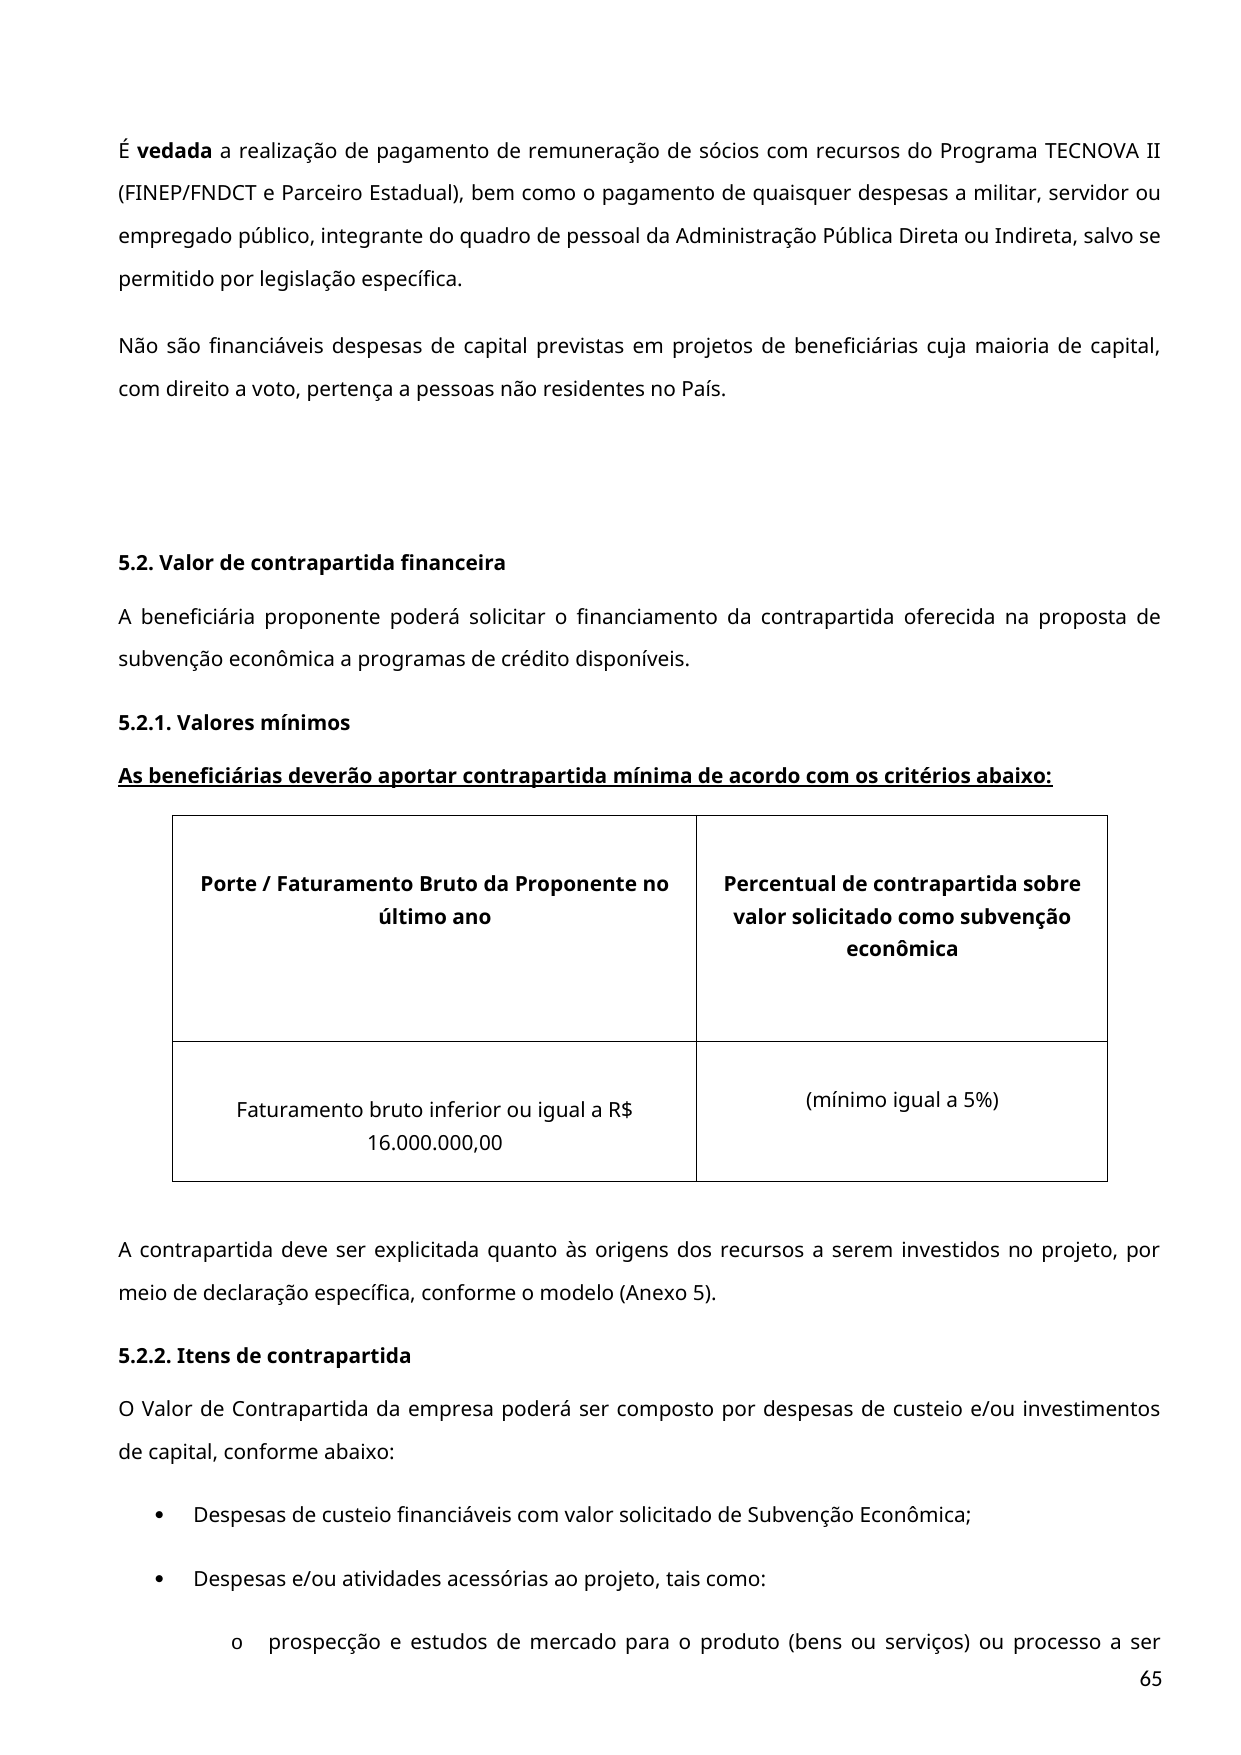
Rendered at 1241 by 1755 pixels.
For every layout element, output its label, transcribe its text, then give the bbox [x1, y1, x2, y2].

text As beneficiárias deverão aportar contrapartida mínima de acordo com os critérios abaixo: [118, 761, 1162, 790]
text 5.2.2. Itens de contrapartida [118, 1341, 1162, 1369]
text A contrapartida deve ser explicitada quanto às origens dos recursos a serem investidos no projeto, por meio de declaração específica, conforme o modelo (Anexo 5). [118, 1235, 1162, 1306]
table_header Percentual de contrapartida sobre valor solicitado como subvenção econômica [697, 816, 1107, 1041]
table_cell (mínimo igual a 5%) [697, 1042, 1107, 1181]
table_cell Faturamento bruto inferior ou igual a R$ 16.000.000,00 [173, 1042, 696, 1181]
text 5.2. Valor de contrapartida financeira [118, 548, 1162, 577]
text É vedada a realização de pagamento de remuneração de sócios com recursos do Programa TECNOVA II (FINEP/FNDCT e Parceiro Estadual), bem como o pagamento de quaisquer despesas a militar, servidor ou empregado público, integrante do quadro de pessoal da Administração Pública Direta ou Indireta, salvo se permitido por legislação específica. [118, 136, 1162, 292]
text 5.2.1. Valores mínimos [118, 708, 1162, 736]
table_header Porte / Faturamento Bruto da Proponente no último ano [173, 816, 696, 1041]
text Não são financiáveis despesas de capital previstas em projetos de beneficiárias cuja maioria de capital, com direito a voto, pertença a pessoas não residentes no País. [118, 331, 1162, 402]
list Despesas e/ou atividades acessórias ao projeto, tais como: [156, 1564, 1162, 1592]
text A beneficiária proponente poderá solicitar o financiamento da contrapartida oferecida na proposta de subvenção econômica a programas de crédito disponíveis. [118, 602, 1162, 673]
list Despesas de custeio financiáveis com valor solicitado de Subvenção Econômica; [156, 1501, 1162, 1529]
list prospecção e estudos de mercado para o produto (bens ou serviços) ou processo a ser [231, 1627, 1162, 1656]
text O Valor de Contrapartida da empresa poderá ser composto por despesas de custeio e/ou investimentos de capital, conforme abaixo: [118, 1394, 1162, 1466]
